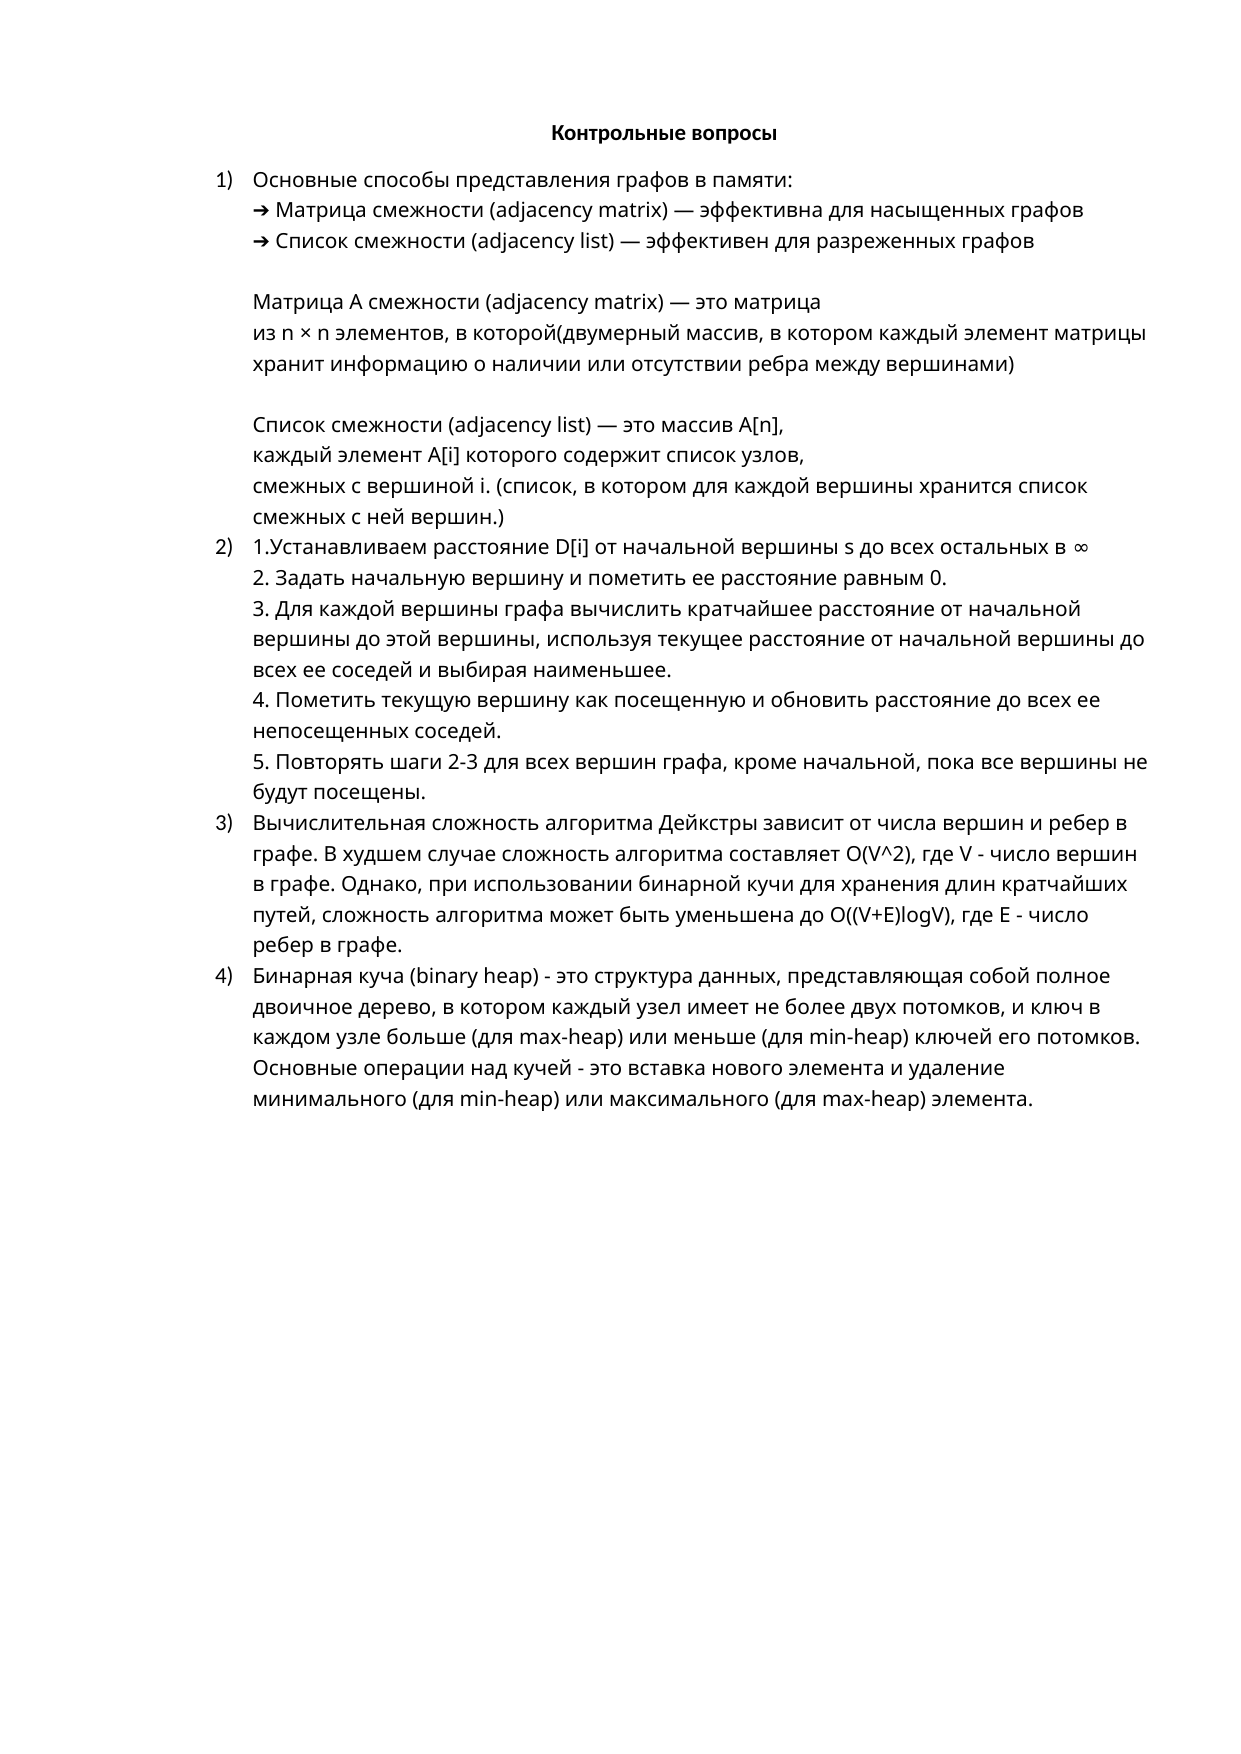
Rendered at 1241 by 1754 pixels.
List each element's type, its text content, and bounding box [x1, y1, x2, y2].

list Основные способы представления графов в памяти: ➔ Матрица смежности (adjacency matrix) — эффективна для насыщенных графов ➔ Список смежности (adjacency list) — эффективен для разреженных графов Матрица A смежности (adjacency matrix) — это матрица из n × n элементов, в которой(двумерный массив, в котором каждый элемент матрицы хранит информацию о наличии или отсутствии ребра между вершинами) Список смежности (adjacency list) — это массив A[n], каждый элемент A[i] которого содержит список узлов, смежных с вершиной i. (список, в котором для каждой вершины хранится список смежных с ней вершин.) [215, 165, 1152, 530]
list Бинарная куча (binary heap) - это структура данных, представляющая собой полное двоичное дерево, в котором каждый узел имеет не более двух потомков, и ключ в каждом узле больше (для max-heap) или меньше (для min-heap) ключей его потомков. Основные операции над кучей - это вставка нового элемента и удаление минимального (для min-heap) или максимального (для max-heap) элемента. [215, 961, 1152, 1112]
list 1.Устанавливаем расстояние D[i] от начальной вершины s до всех остальных в ∞ 2. Задать начальную вершину и пометить ее расстояние равным 0. 3. Для каждой вершины графа вычислить кратчайшее расстояние от начальной вершины до этой вершины, используя текущее расстояние от начальной вершины до всех ее соседей и выбирая наименьшее. 4. Пометить текущую вершину как посещенную и обновить расстояние до всех ее непосещенных соседей. 5. Повторять шаги 2-3 для всех вершин графа, кроме начальной, пока все вершины не будут посещены. [215, 532, 1152, 806]
list Вычислительная сложность алгоритма Дейкстры зависит от числа вершин и ребер в графе. В худшем случае сложность алгоритма составляет O(V^2), где V - число вершин в графе. Однако, при использовании бинарной кучи для хранения длин кратчайших путей, сложность алгоритма может быть уменьшена до O((V+E)logV), где E - число ребер в графе. [215, 808, 1152, 959]
text Контрольные вопросы [177, 118, 1152, 146]
